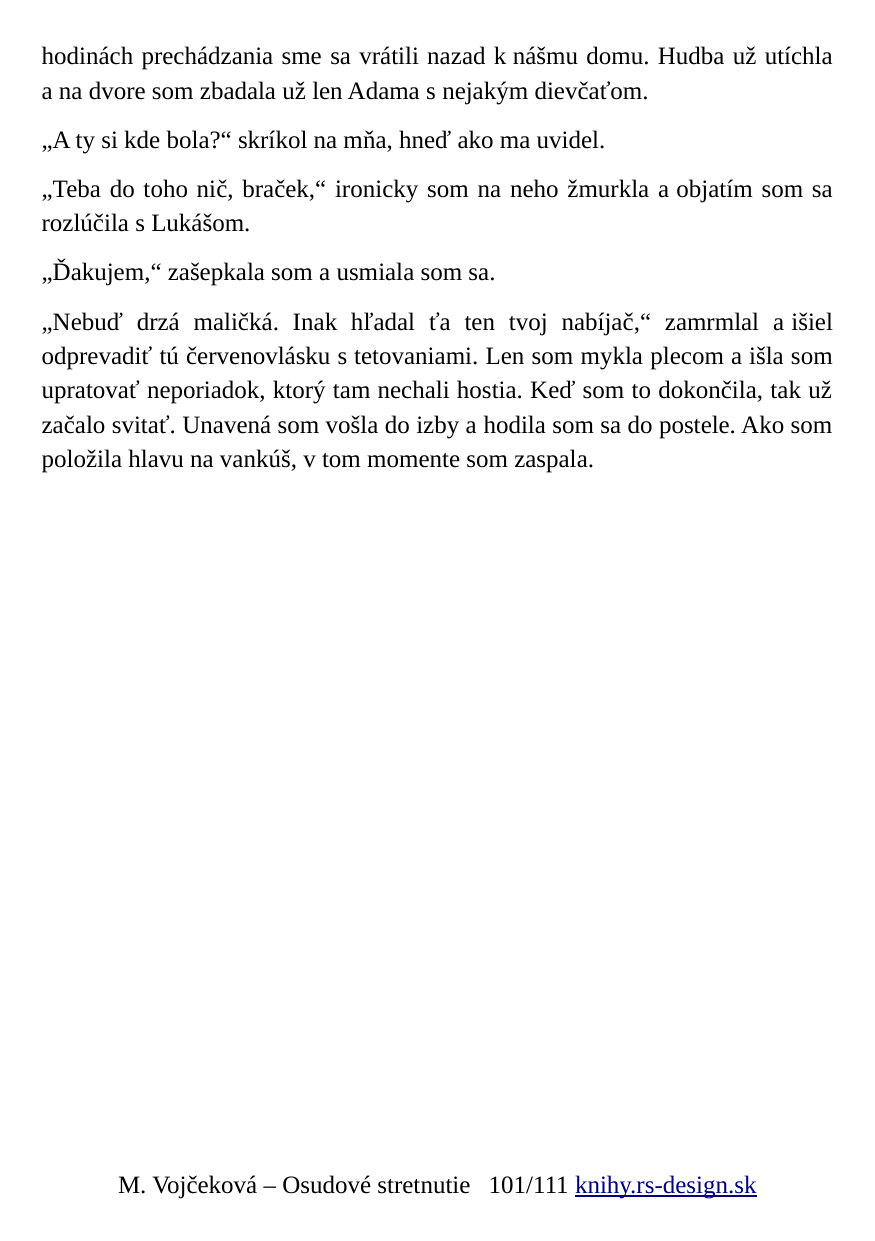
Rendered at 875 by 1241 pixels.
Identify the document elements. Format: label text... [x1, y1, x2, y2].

text hodinách prechádzania sme sa vrátili nazad k nášmu domu. Hudba už utíchla a na dvore som zbadala už len Adama s nejakým dievčaťom. [41, 41, 833, 104]
text „Teba do toho nič, braček,“ ironicky som na neho žmurkla a objatím som sa rozlúčila s Lukášom. [41, 174, 833, 237]
text „A ty si kde bola?“ skríkol na mňa, hneď ako ma uvidel. [41, 125, 833, 154]
text „Ďakujem,“ zašepkala som a usmiala som sa. [41, 257, 833, 286]
text „Nebuď drzá maličká. Inak hľadal ťa ten tvoj nabíjač,“ zamrmlal a išiel odprevadiť tú červenovlásku s tetovaniami. Len som mykla plecom a išla som upratovať neporiadok, ktorý tam nechali hostia. Keď som to dokončila, tak už začalo svitať. Unavená som vošla do izby a hodila som sa do postele. Ako som položila hlavu na vankúš, v tom momente som zaspala. [41, 307, 833, 473]
